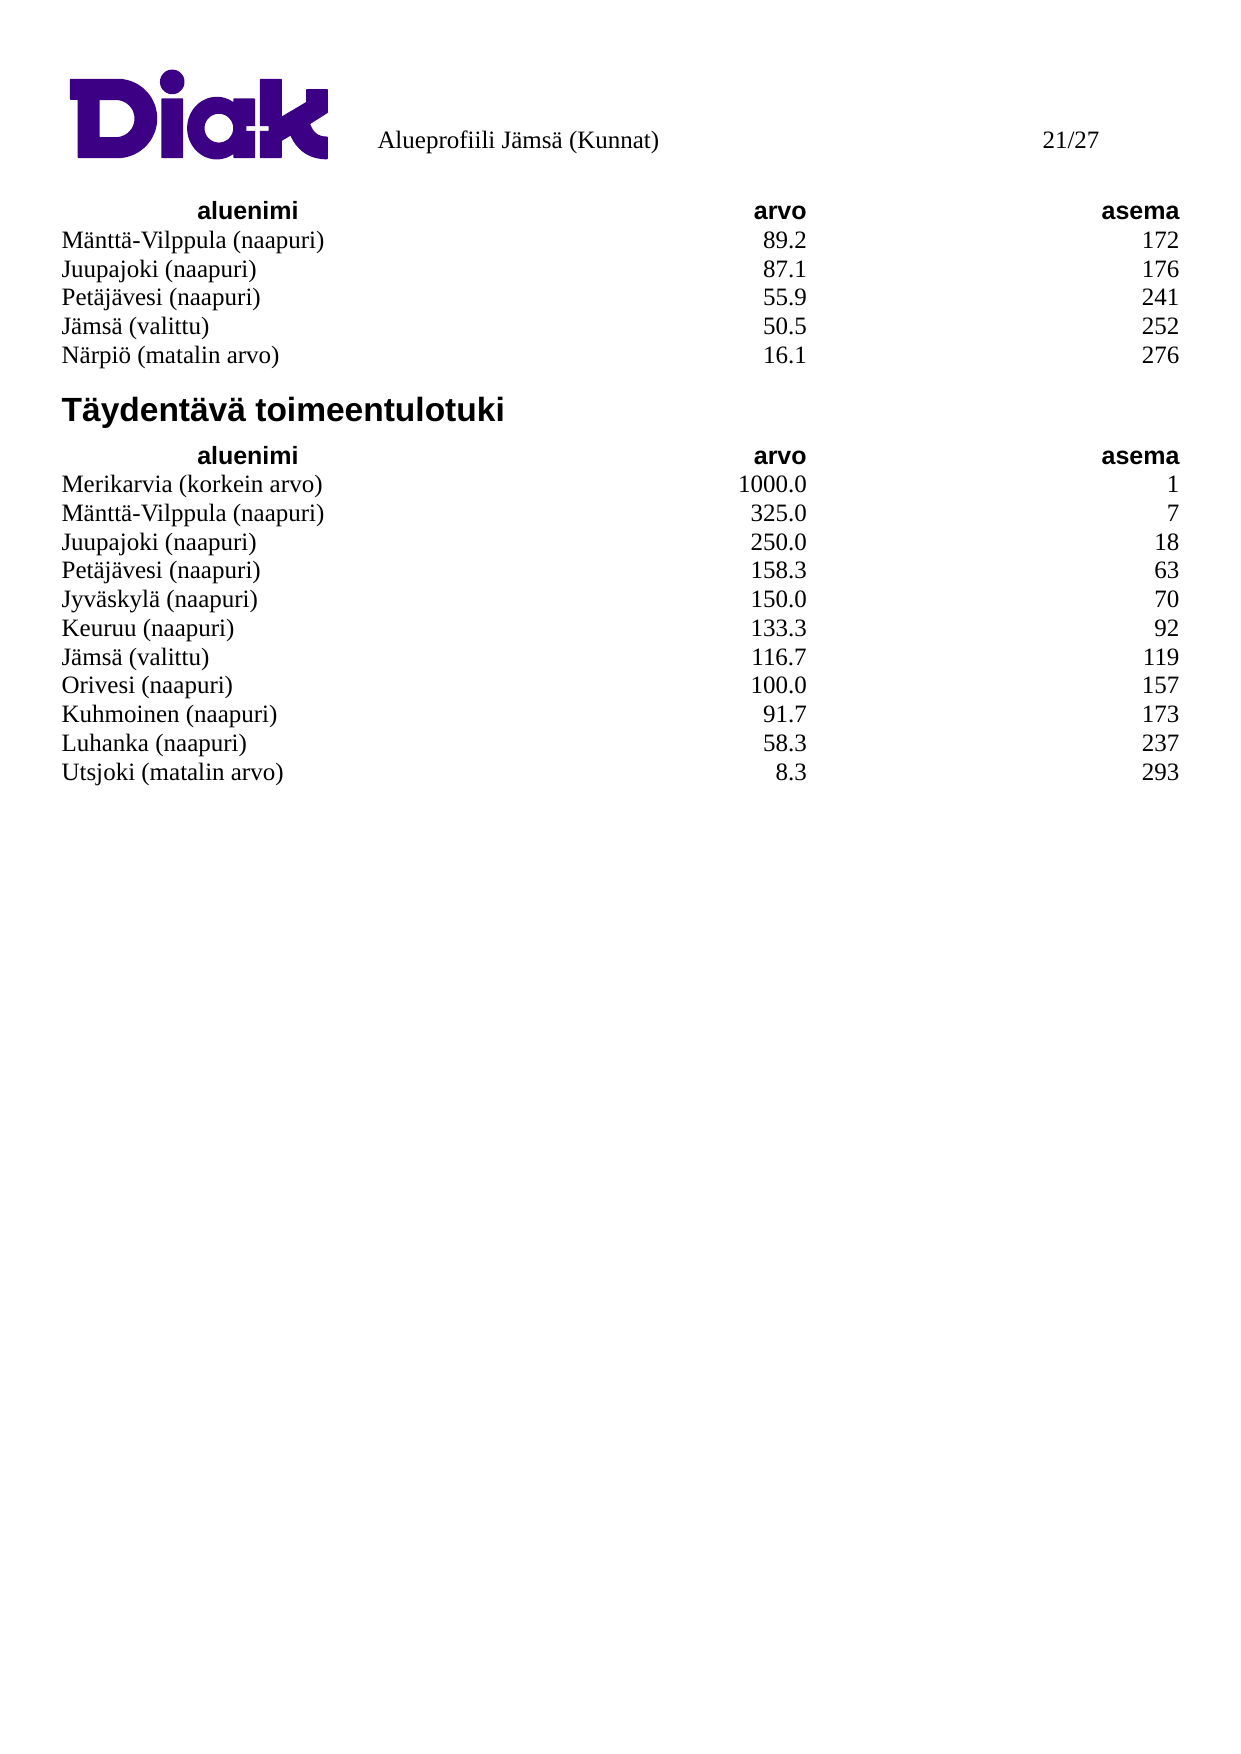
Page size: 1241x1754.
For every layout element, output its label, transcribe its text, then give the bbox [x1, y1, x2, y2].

table_cell 293 [806, 757, 1179, 786]
table_cell 176 [806, 254, 1179, 282]
table_cell Jämsä (valittu) [61, 642, 434, 671]
table_cell Merikarvia (korkein arvo) [61, 469, 434, 498]
table_cell 50.5 [434, 311, 806, 340]
table_cell 173 [806, 699, 1179, 728]
table_cell 325.0 [434, 498, 806, 527]
table_cell 92 [806, 613, 1179, 642]
table_cell 157 [806, 671, 1179, 699]
table_header arvo [434, 196, 806, 225]
table_cell 55.9 [434, 283, 806, 311]
table_header aluenimi [61, 196, 434, 225]
table_cell 63 [806, 556, 1179, 584]
table_cell 91.7 [434, 699, 806, 728]
table_cell 89.2 [434, 225, 806, 254]
table_cell Mänttä-Vilppula (naapuri) [61, 498, 434, 527]
table_cell Närpiö (matalin arvo) [61, 340, 434, 369]
table_cell 172 [806, 225, 1179, 254]
table_cell 241 [806, 283, 1179, 311]
table_cell Luhanka (naapuri) [61, 728, 434, 757]
table_cell 18 [806, 527, 1179, 556]
table_cell 8.3 [434, 757, 806, 786]
table_cell 150.0 [434, 584, 806, 613]
table_cell Petäjävesi (naapuri) [61, 556, 434, 584]
table_cell 250.0 [434, 527, 806, 556]
table_cell 58.3 [434, 728, 806, 757]
table_cell Jyväskylä (naapuri) [61, 584, 434, 613]
table_cell 116.7 [434, 642, 806, 671]
table_cell 1000.0 [434, 469, 806, 498]
table_cell 237 [806, 728, 1179, 757]
table_cell 119 [806, 642, 1179, 671]
table_cell 16.1 [434, 340, 806, 369]
table_cell Orivesi (naapuri) [61, 671, 434, 699]
table_header asema [806, 441, 1179, 469]
table_cell 252 [806, 311, 1179, 340]
table_cell 158.3 [434, 556, 806, 584]
table_cell Juupajoki (naapuri) [61, 254, 434, 282]
table_cell Juupajoki (naapuri) [61, 527, 434, 556]
table_cell 70 [806, 584, 1179, 613]
table_cell Mänttä-Vilppula (naapuri) [61, 225, 434, 254]
table_cell 1 [806, 469, 1179, 498]
table_header arvo [434, 441, 806, 469]
table_cell 87.1 [434, 254, 806, 282]
table_cell 276 [806, 340, 1179, 369]
table_cell Jämsä (valittu) [61, 311, 434, 340]
table_cell Utsjoki (matalin arvo) [61, 757, 434, 786]
table_cell Kuhmoinen (naapuri) [61, 699, 434, 728]
table_cell Keuruu (naapuri) [61, 613, 434, 642]
table_cell Petäjävesi (naapuri) [61, 283, 434, 311]
subtitle Täydentävä toimeentulotuki [61, 389, 1179, 428]
table_cell 100.0 [434, 671, 806, 699]
table_header aluenimi [61, 441, 434, 469]
table_cell 133.3 [434, 613, 806, 642]
table_cell 7 [806, 498, 1179, 527]
table_header asema [806, 196, 1179, 225]
